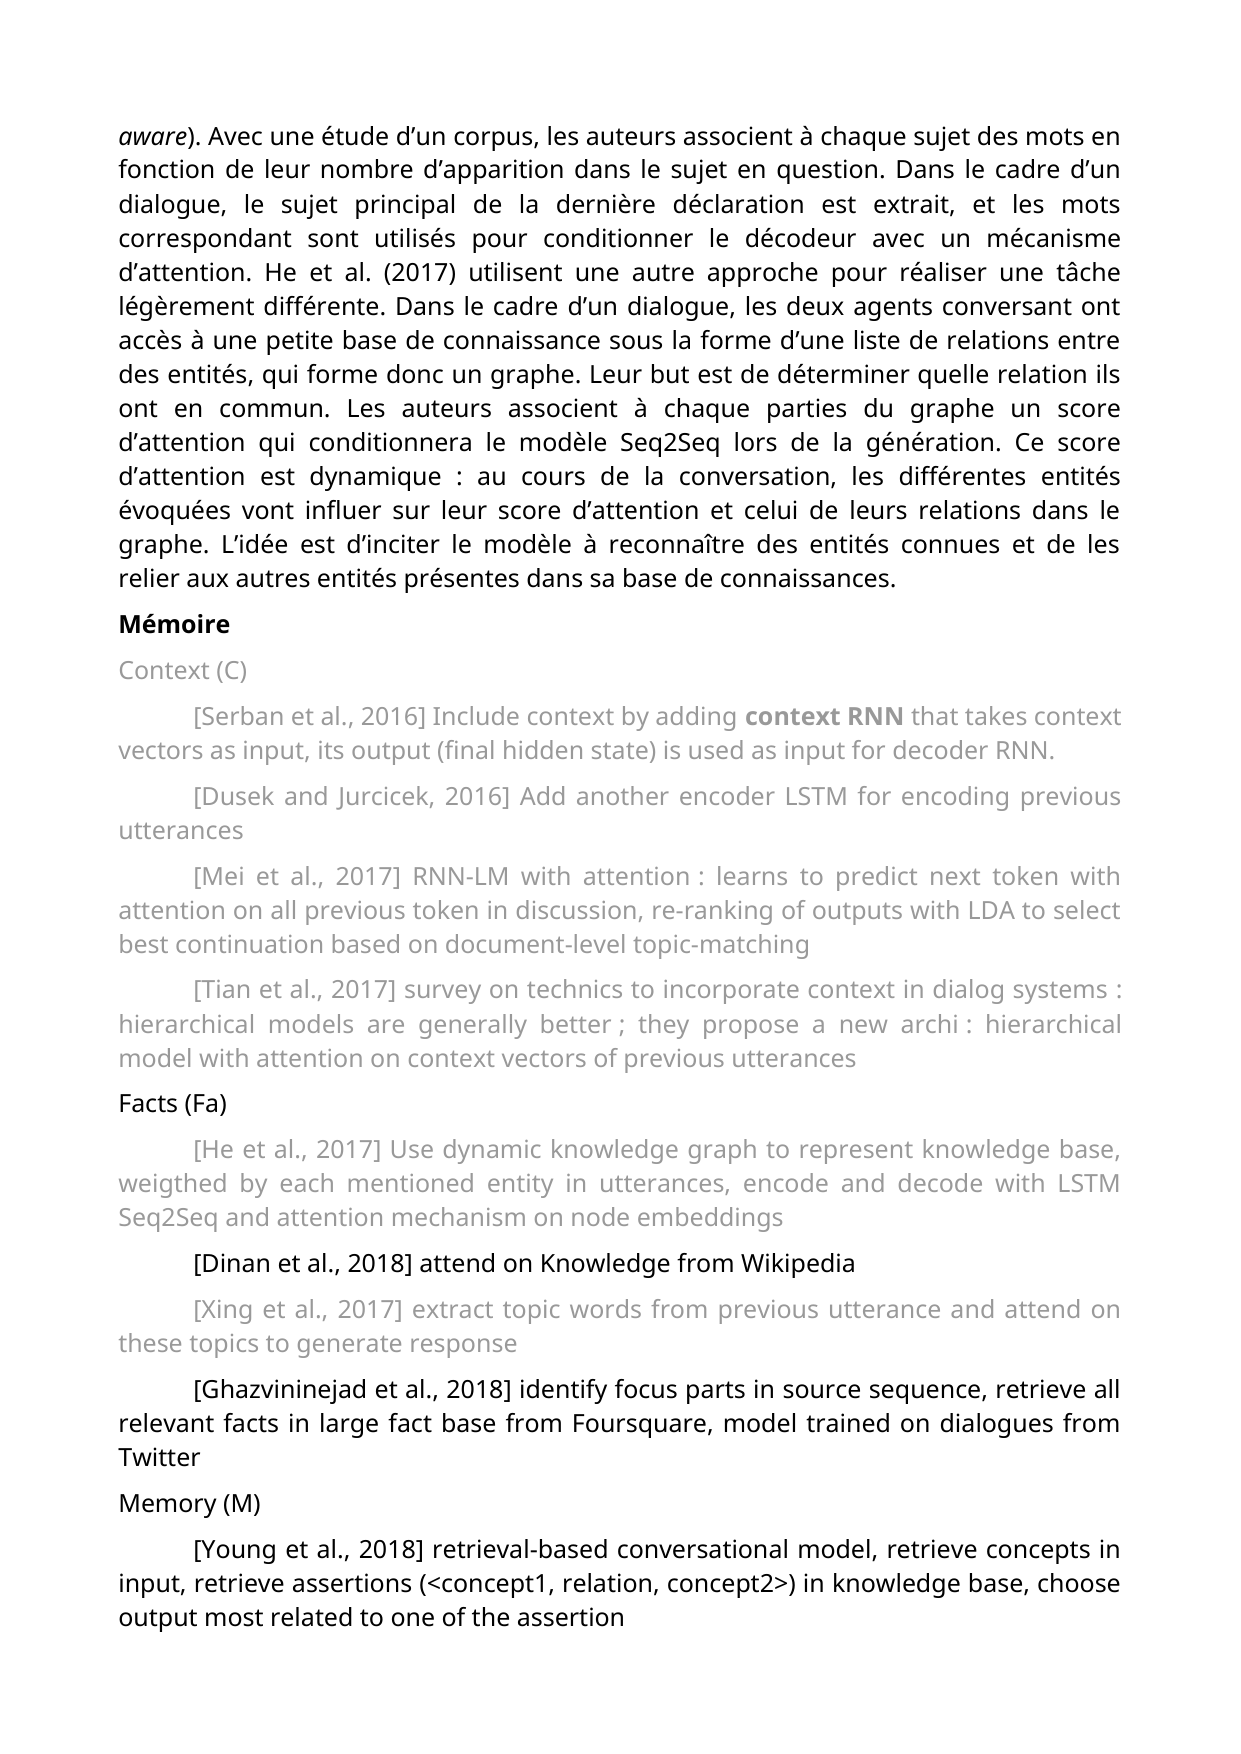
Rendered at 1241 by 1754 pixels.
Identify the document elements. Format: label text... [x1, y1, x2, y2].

text [He et al., 2017] Use dynamic knowledge graph to represent knowledge base, weigthed by each mentioned entity in utterances, encode and decode with LSTM Seq2Seq and attention mechanism on node embeddings [118, 1132, 1122, 1234]
text Memory (M) [118, 1486, 1122, 1520]
text [Mei et al., 2017] RNN-LM with attention : learns to predict next token with attention on all previous token in discussion, re-ranking of outputs with LDA to select best continuation based on document-level topic-matching [118, 858, 1122, 960]
text [Ghazvininejad et al., 2018] identify focus parts in source sequence, retrieve all relevant facts in large fact base from Foursquare, model trained on dialogues from Twitter [118, 1372, 1122, 1474]
text Context (C) [118, 653, 1122, 687]
text Mémoire [118, 607, 1122, 641]
text [Young et al., 2018] retrieval-based conversational model, retrieve concepts in input, retrieve assertions (<concept1, relation, concept2>) in knowledge base, choose output most related to one of the assertion [118, 1531, 1122, 1634]
text aware). Avec une étude d’un corpus, les auteurs associent à chaque sujet des mots en fonction de leur nombre d’apparition dans le sujet en question. Dans le cadre d’un dialogue, le sujet principal de la dernière déclaration est extrait, et les mots correspondant sont utilisés pour conditionner le décodeur avec un mécanisme d’attention. He et al. (2017) utilisent une autre approche pour réaliser une tâche légèrement différente. Dans le cadre d’un dialogue, les deux agents conversant ont accès à une petite base de connaissance sous la forme d’une liste de relations entre des entités, qui forme donc un graphe. Leur but est de déterminer quelle relation ils ont en commun. Les auteurs associent à chaque parties du graphe un score d’attention qui conditionnera le modèle Seq2Seq lors de la génération. Ce score d’attention est dynamique : au cours de la conversation, les différentes entités évoquées vont influer sur leur score d’attention et celui de leurs relations dans le graphe. L’idée est d’inciter le modèle à reconnaître des entités connues et de les relier aux autres entités présentes dans sa base de connaissances. [118, 118, 1122, 595]
text [Serban et al., 2016] Include context by adding context RNN that takes context vectors as input, its output (final hidden state) is used as input for decoder RNN. [118, 698, 1122, 767]
text [Tian et al., 2017] survey on technics to incorporate context in dialog systems : hierarchical models are generally better ; they propose a new archi : hierarchical model with attention on context vectors of previous utterances [118, 972, 1122, 1074]
text [Xing et al., 2017] extract topic words from previous utterance and attend on these topics to generate response [118, 1292, 1122, 1360]
text [Dusek and Jurcicek, 2016] Add another encoder LSTM for encoding previous utterances [118, 778, 1122, 846]
text [Dinan et al., 2018] attend on Knowledge from Wikipedia [118, 1246, 1122, 1280]
text Facts (Fa) [118, 1086, 1122, 1120]
